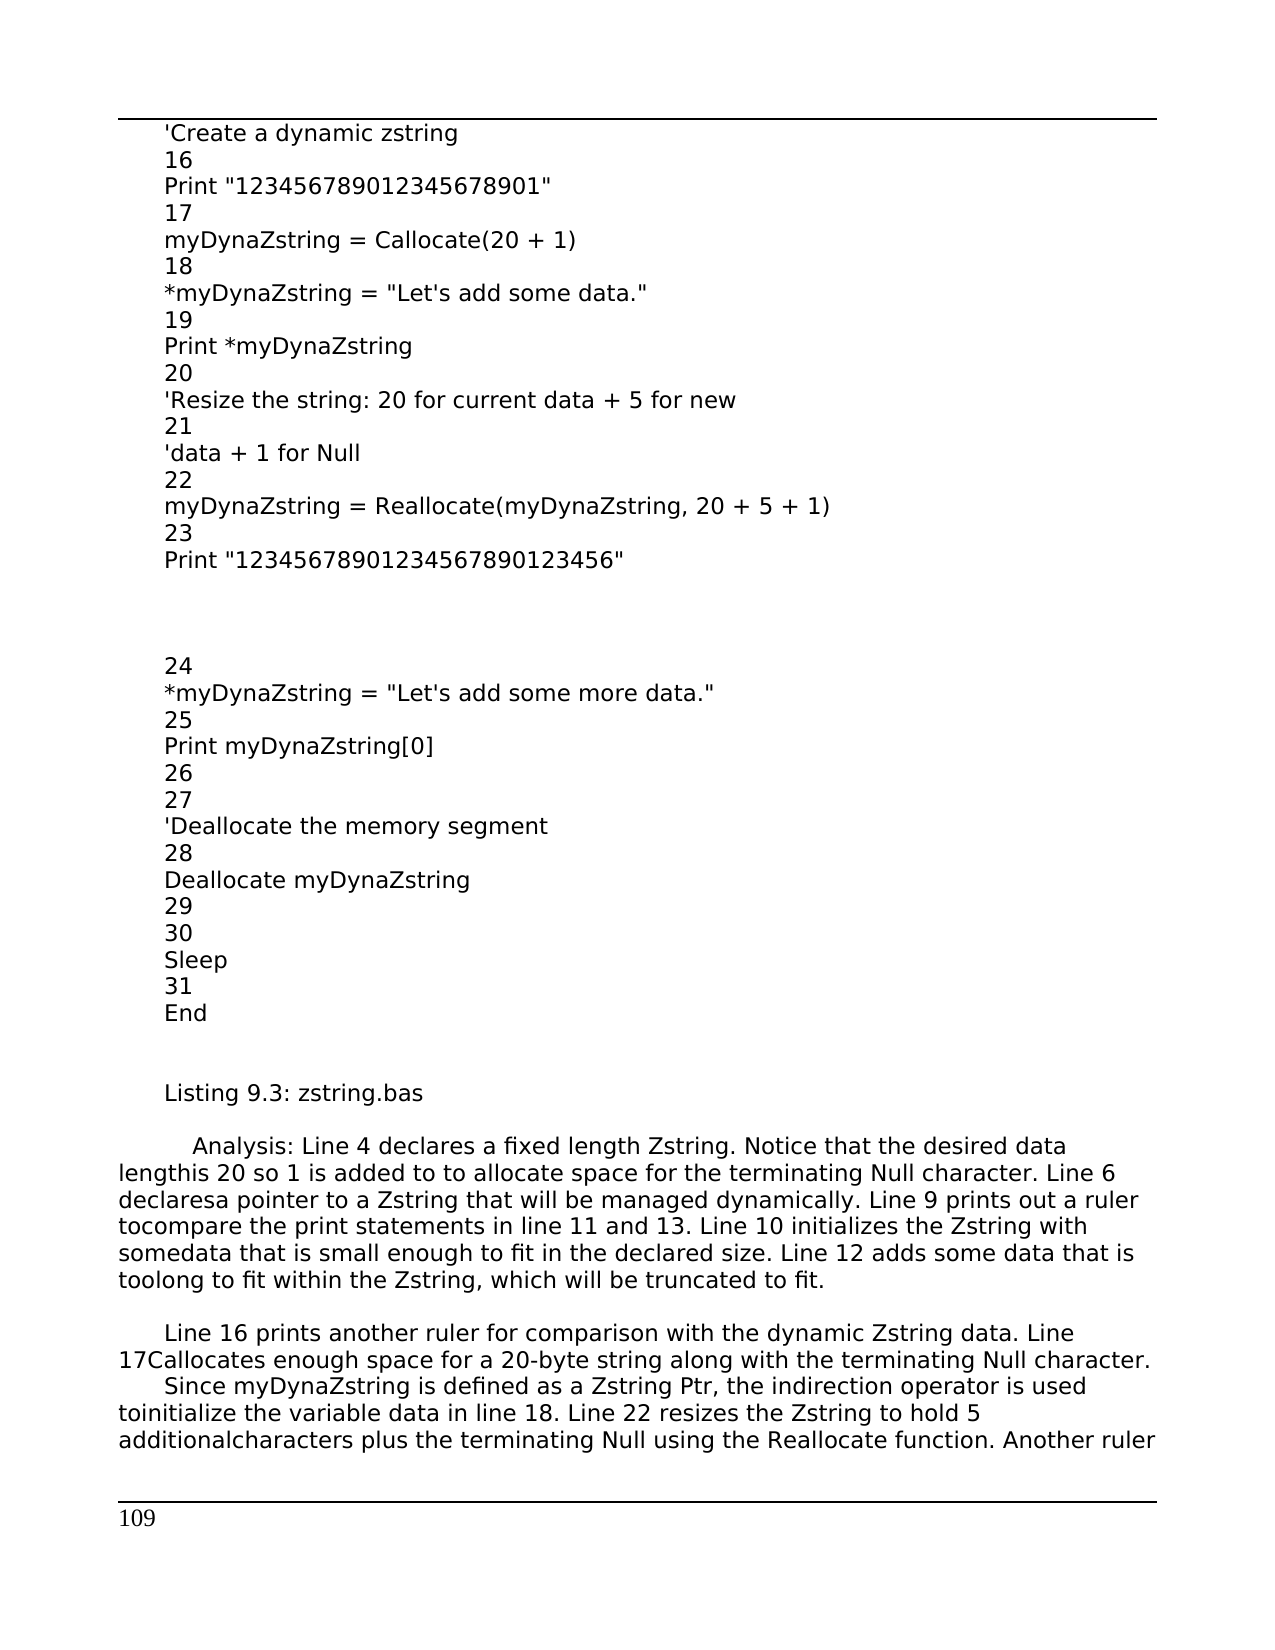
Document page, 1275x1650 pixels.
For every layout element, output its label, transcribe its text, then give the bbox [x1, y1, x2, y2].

text Deallocate myDynaZstring [118, 867, 1157, 893]
text myDynaZstring = Callocate(20 + 1) [118, 227, 1157, 253]
text 26 [118, 760, 1157, 787]
text Sleep [118, 947, 1157, 973]
text Analysis: Line 4 declares a fixed length Zstring. Notice that the desired data lengthis 20 so 1 is added to to allocate space for the terminating Null character. Line 6 declaresa pointer to a Zstring that will be managed dynamically. Line 9 prints out a ruler tocompare the print statements in line 11 and 13. Line 10 initializes the Zstring with somedata that is small enough to fit in the declared size. Line 12 adds some data that is toolong to fit within the Zstring, which will be truncated to fit. [118, 1133, 1157, 1293]
text 27 [118, 787, 1157, 813]
text 'Resize the string: 20 for current data + 5 for new [118, 387, 1157, 413]
text Print myDynaZstring[0] [118, 733, 1157, 760]
text 24 [118, 653, 1157, 680]
text 31 [118, 973, 1157, 1000]
text Print *myDynaZstring [118, 333, 1157, 360]
text 'Create a dynamic zstring [118, 120, 1157, 147]
text 16 [118, 147, 1157, 173]
text *myDynaZstring = "Let's add some data." [118, 280, 1157, 307]
text 'Deallocate the memory segment [118, 813, 1157, 840]
text 30 [118, 920, 1157, 947]
text 18 [118, 253, 1157, 280]
text Print "12345678901234567890123456" [118, 547, 1157, 573]
text Listing 9.3: zstring.bas [118, 1080, 1157, 1107]
text Since myDynaZstring is defined as a Zstring Ptr, the indirection operator is used toinitialize the variable data in line 18. Line 22 resizes the Zstring to hold 5 additionalcharacters plus the terminating Null using the Reallocate function. Another ruler [118, 1373, 1157, 1453]
text End [118, 1000, 1157, 1027]
text 21 [118, 413, 1157, 440]
text 19 [118, 307, 1157, 333]
text Print "123456789012345678901" [118, 173, 1157, 200]
text 22 [118, 467, 1157, 493]
text 29 [118, 893, 1157, 920]
text 25 [118, 707, 1157, 733]
text 28 [118, 840, 1157, 867]
text Line 16 prints another ruler for comparison with the dynamic Zstring data. Line 17Callocates enough space for a 20-byte string along with the terminating Null character. [118, 1320, 1157, 1373]
text 23 [118, 520, 1157, 547]
text 'data + 1 for Null [118, 440, 1157, 467]
text myDynaZstring = Reallocate(myDynaZstring, 20 + 5 + 1) [118, 493, 1157, 520]
text 20 [118, 360, 1157, 387]
text 17 [118, 200, 1157, 227]
text *myDynaZstring = "Let's add some more data." [118, 680, 1157, 707]
